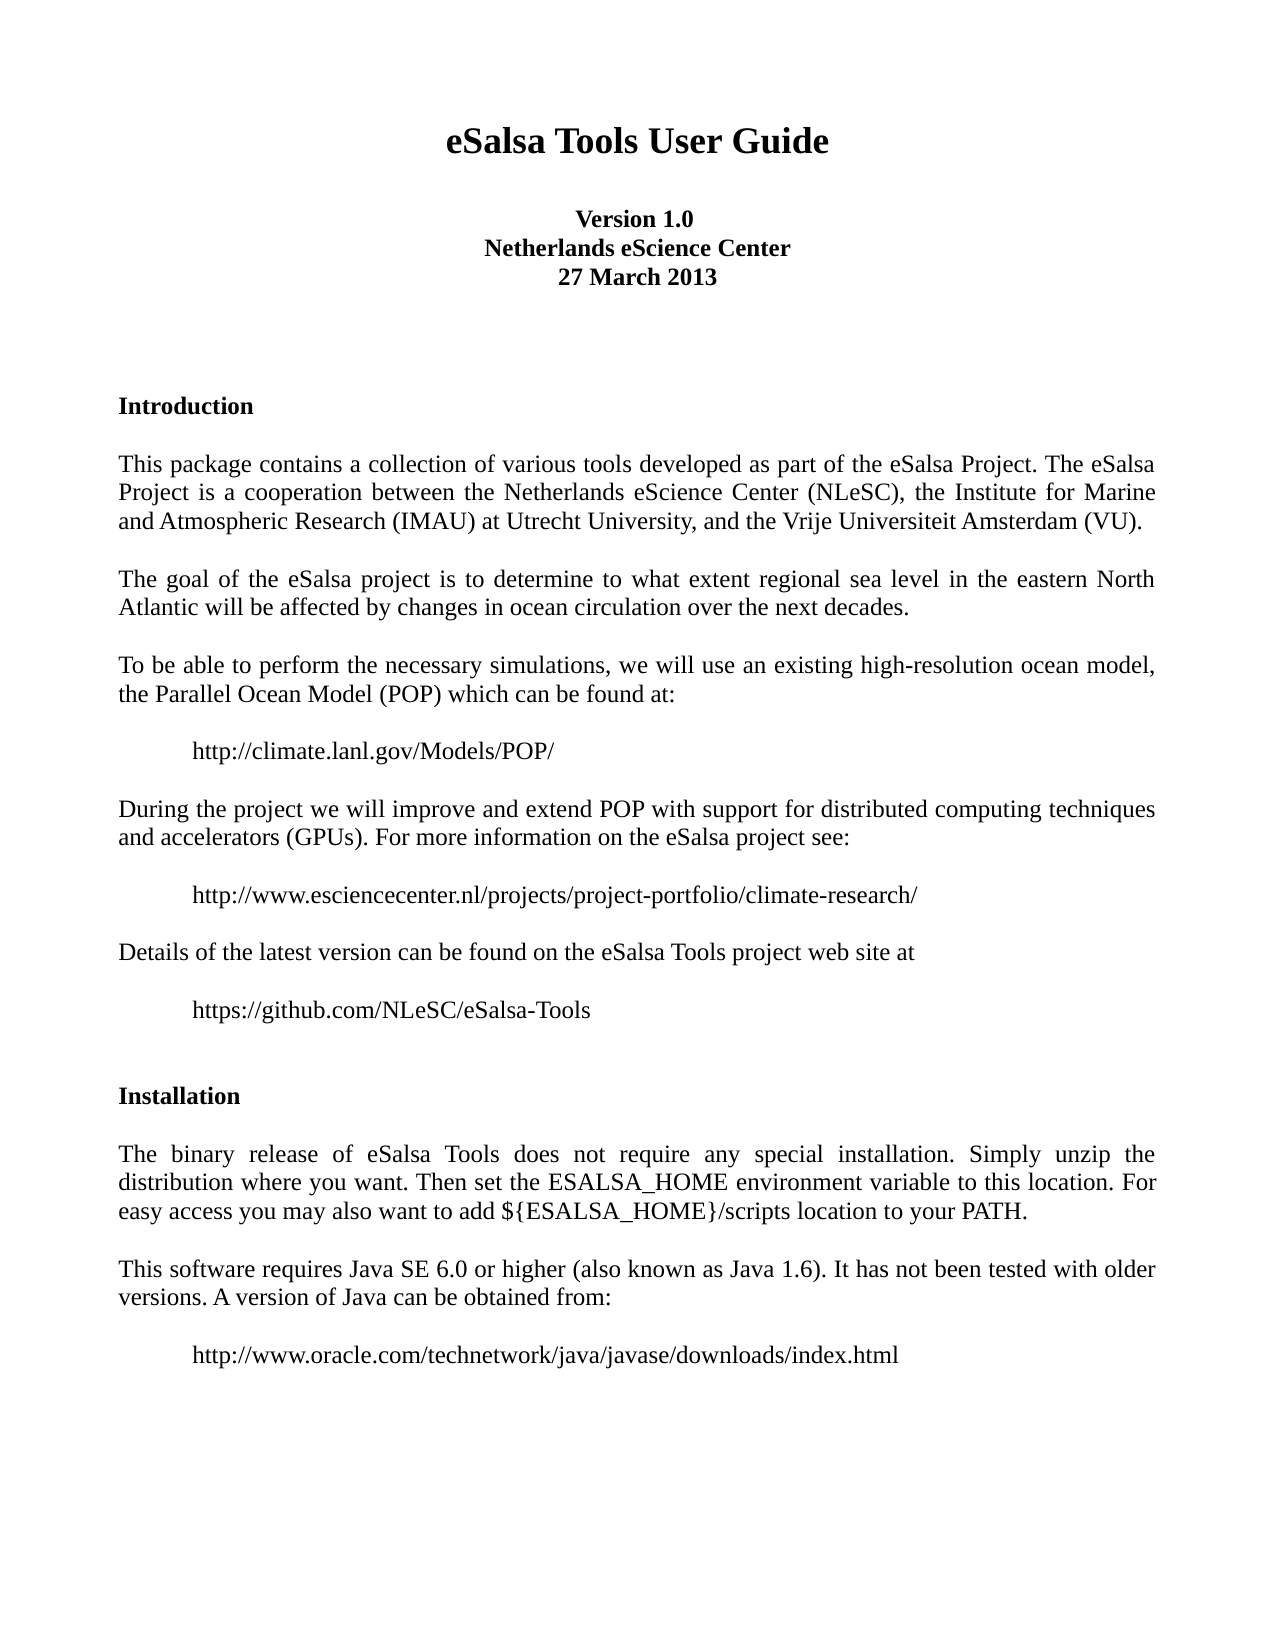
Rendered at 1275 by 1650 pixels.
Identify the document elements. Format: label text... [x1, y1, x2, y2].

text http://www.oracle.com/technetwork/java/javase/downloads/index.html [118, 1340, 1157, 1369]
text Netherlands eScience Center [118, 233, 1157, 262]
text This software requires Java SE 6.0 or higher (also known as Java 1.6). It has not been tested with older versions. A version of Java can be obtained from: [118, 1254, 1157, 1311]
text 27 March 2013 [118, 262, 1157, 291]
text Introduction [118, 391, 1157, 420]
text Details of the latest version can be found on the eSalsa Tools project web site at [118, 937, 1157, 966]
text https://github.com/NLeSC/eSalsa-Tools [118, 995, 1157, 1024]
text Installation [118, 1081, 1157, 1110]
text During the project we will improve and extend POP with support for distributed computing techniques and accelerators (GPUs). For more information on the eSalsa project see: [118, 794, 1157, 851]
text The binary release of eSalsa Tools does not require any special installation. Simply unzip the distribution where you want. Then set the ESALSA_HOME environment variable to this location. For easy access you may also want to add ${ESALSA_HOME}/scripts location to your PATH. [118, 1139, 1157, 1225]
text To be able to perform the necessary simulations, we will use an existing high-resolution ocean model, the Parallel Ocean Model (POP) which can be found at: [118, 650, 1157, 707]
text http://climate.lanl.gov/Models/POP/ [118, 736, 1157, 765]
text The goal of the eSalsa project is to determine to what extent regional sea level in the eastern North Atlantic will be affected by changes in ocean circulation over the next decades. [118, 564, 1157, 621]
text eSalsa Tools User Guide [118, 118, 1157, 161]
text http://www.esciencecenter.nl/projects/project-portfolio/climate-research/ [118, 880, 1157, 909]
text Version 1.0 [118, 204, 1157, 233]
text This package contains a collection of various tools developed as part of the eSalsa Project. The eSalsa Project is a cooperation between the Netherlands eScience Center (NLeSC), the Institute for Marine and Atmospheric Research (IMAU) at Utrecht University, and the Vrije Universiteit Amsterdam (VU). [118, 449, 1157, 535]
